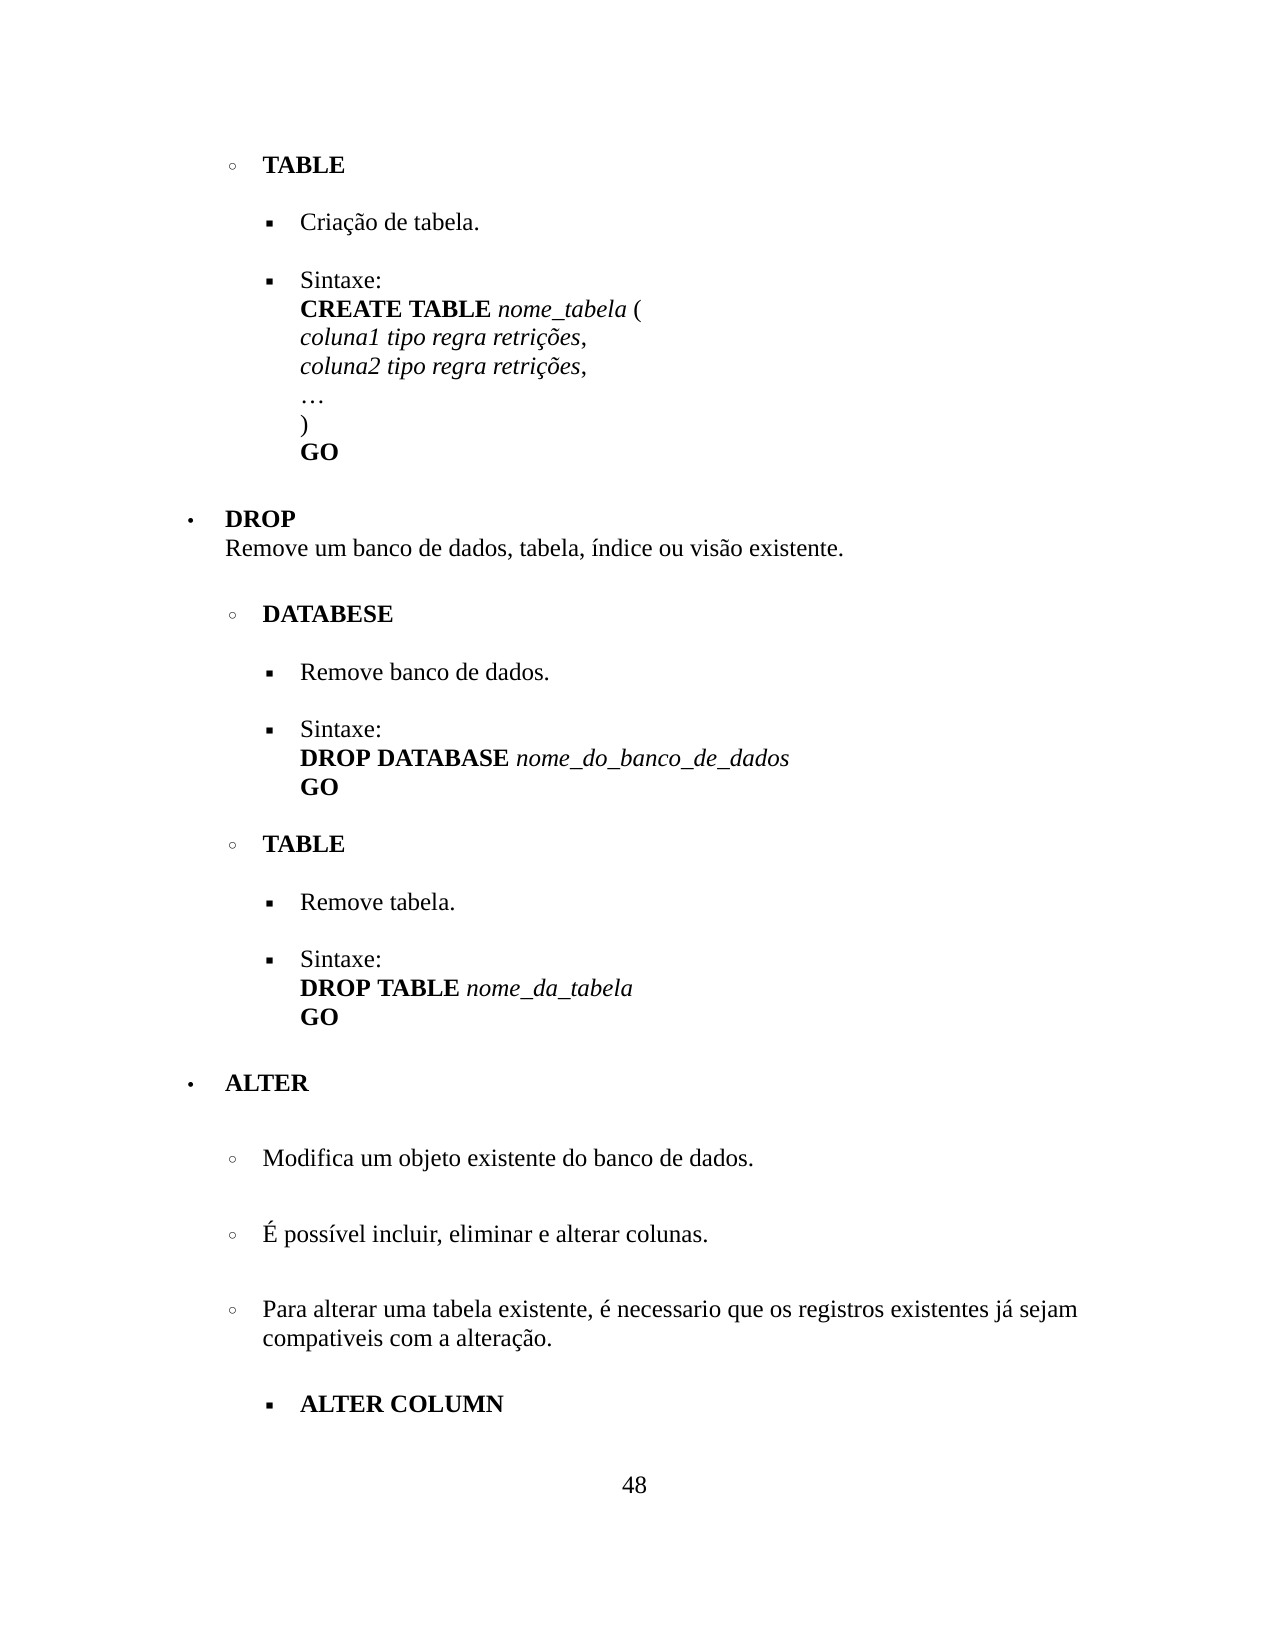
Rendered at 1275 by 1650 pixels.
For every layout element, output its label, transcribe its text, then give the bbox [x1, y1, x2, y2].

list ALTER COLUMN [262, 1389, 1125, 1418]
list DATABESE [225, 599, 1125, 657]
list Remove tabela. [262, 887, 1125, 944]
list Criação de tabela. [262, 207, 1125, 265]
list TABLE [225, 829, 1125, 887]
list TABLE [225, 150, 1125, 207]
list Sintaxe: DROP DATABASE nome_do_banco_de_dados GO [262, 714, 1125, 829]
list DROP Remove um banco de dados, tabela, índice ou visão existente. [187, 504, 1125, 590]
list Sintaxe: DROP TABLE nome_da_tabela GO [262, 944, 1125, 1059]
list Sintaxe: CREATE TABLE nome_tabela ( coluna1 tipo regra retrições, coluna2 tipo regra retrições, … ) GO [262, 265, 1125, 495]
list Remove banco de dados. [262, 657, 1125, 714]
list Para alterar uma tabela existente, é necessario que os registros existentes já sejam compativeis com a alteração. [225, 1294, 1125, 1381]
list ALTER [187, 1068, 1125, 1126]
list Modifica um objeto existente do banco de dados. [225, 1143, 1125, 1201]
list É possível incluir, eliminar e alterar colunas. [225, 1219, 1125, 1276]
